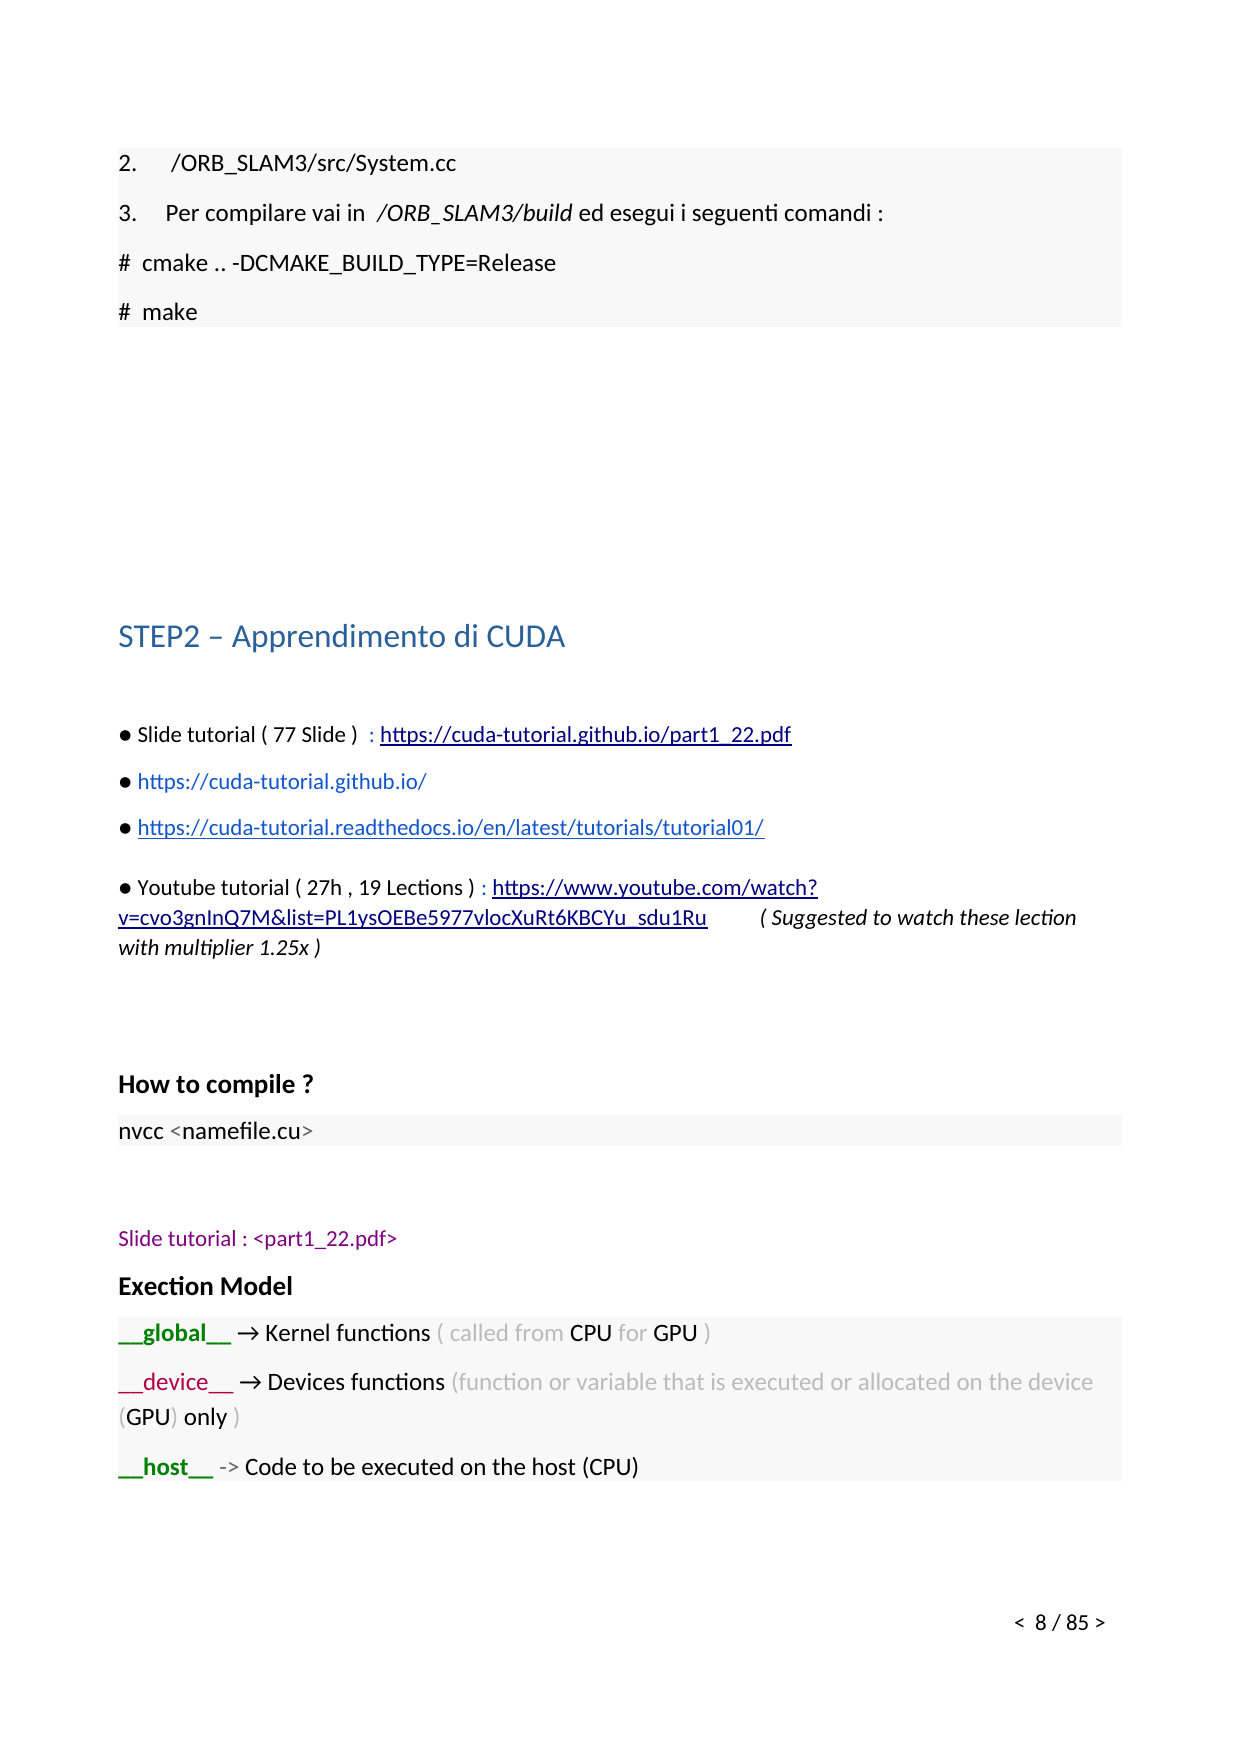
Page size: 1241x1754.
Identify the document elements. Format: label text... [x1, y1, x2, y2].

text ● Youtube tutorial ( 27h , 19 Lections ) : https://www.youtube.com/watch?v=cvo3gnInQ7M&list=PL1ysOEBe5977vlocXuRt6KBCYu_sdu1Ru ( Suggested to watch these lection with multiplier 1.25x ) [118, 873, 1122, 961]
text __device__ → Devices functions (function or variable that is executed or allocated on the device (GPU) only ) [118, 1366, 1122, 1432]
text # make [118, 296, 1122, 327]
subtitle STEP2 – Apprendimento di CUDA [118, 615, 1122, 655]
text nvcc <namefile.cu> [118, 1115, 1122, 1146]
subtitle How to compile ? [118, 1067, 1122, 1100]
subtitle Exection Model [118, 1269, 1122, 1302]
text 3. Per compilare vai in /ORB_SLAM3/build ed esegui i seguenti comandi : [118, 197, 1122, 228]
text __global__ → Kernel functions ( called from CPU for GPU ) [118, 1317, 1122, 1347]
text ● https://cuda-tutorial.readthedocs.io/en/latest/tutorials/tutorial01/ [118, 813, 1122, 841]
text __host__ -> Code to be executed on the host (CPU) [118, 1451, 1122, 1481]
text ● https://cuda-tutorial.github.io/ [118, 767, 1122, 795]
text ● Slide tutorial ( 77 Slide ) : https://cuda-tutorial.github.io/part1_22.pdf [118, 720, 1122, 748]
text 2. /ORB_SLAM3/src/System.cc [118, 148, 1122, 178]
text # cmake .. -DCMAKE_BUILD_TYPE=Release [118, 247, 1122, 277]
text Slide tutorial : <part1_22.pdf> [118, 1224, 1122, 1252]
